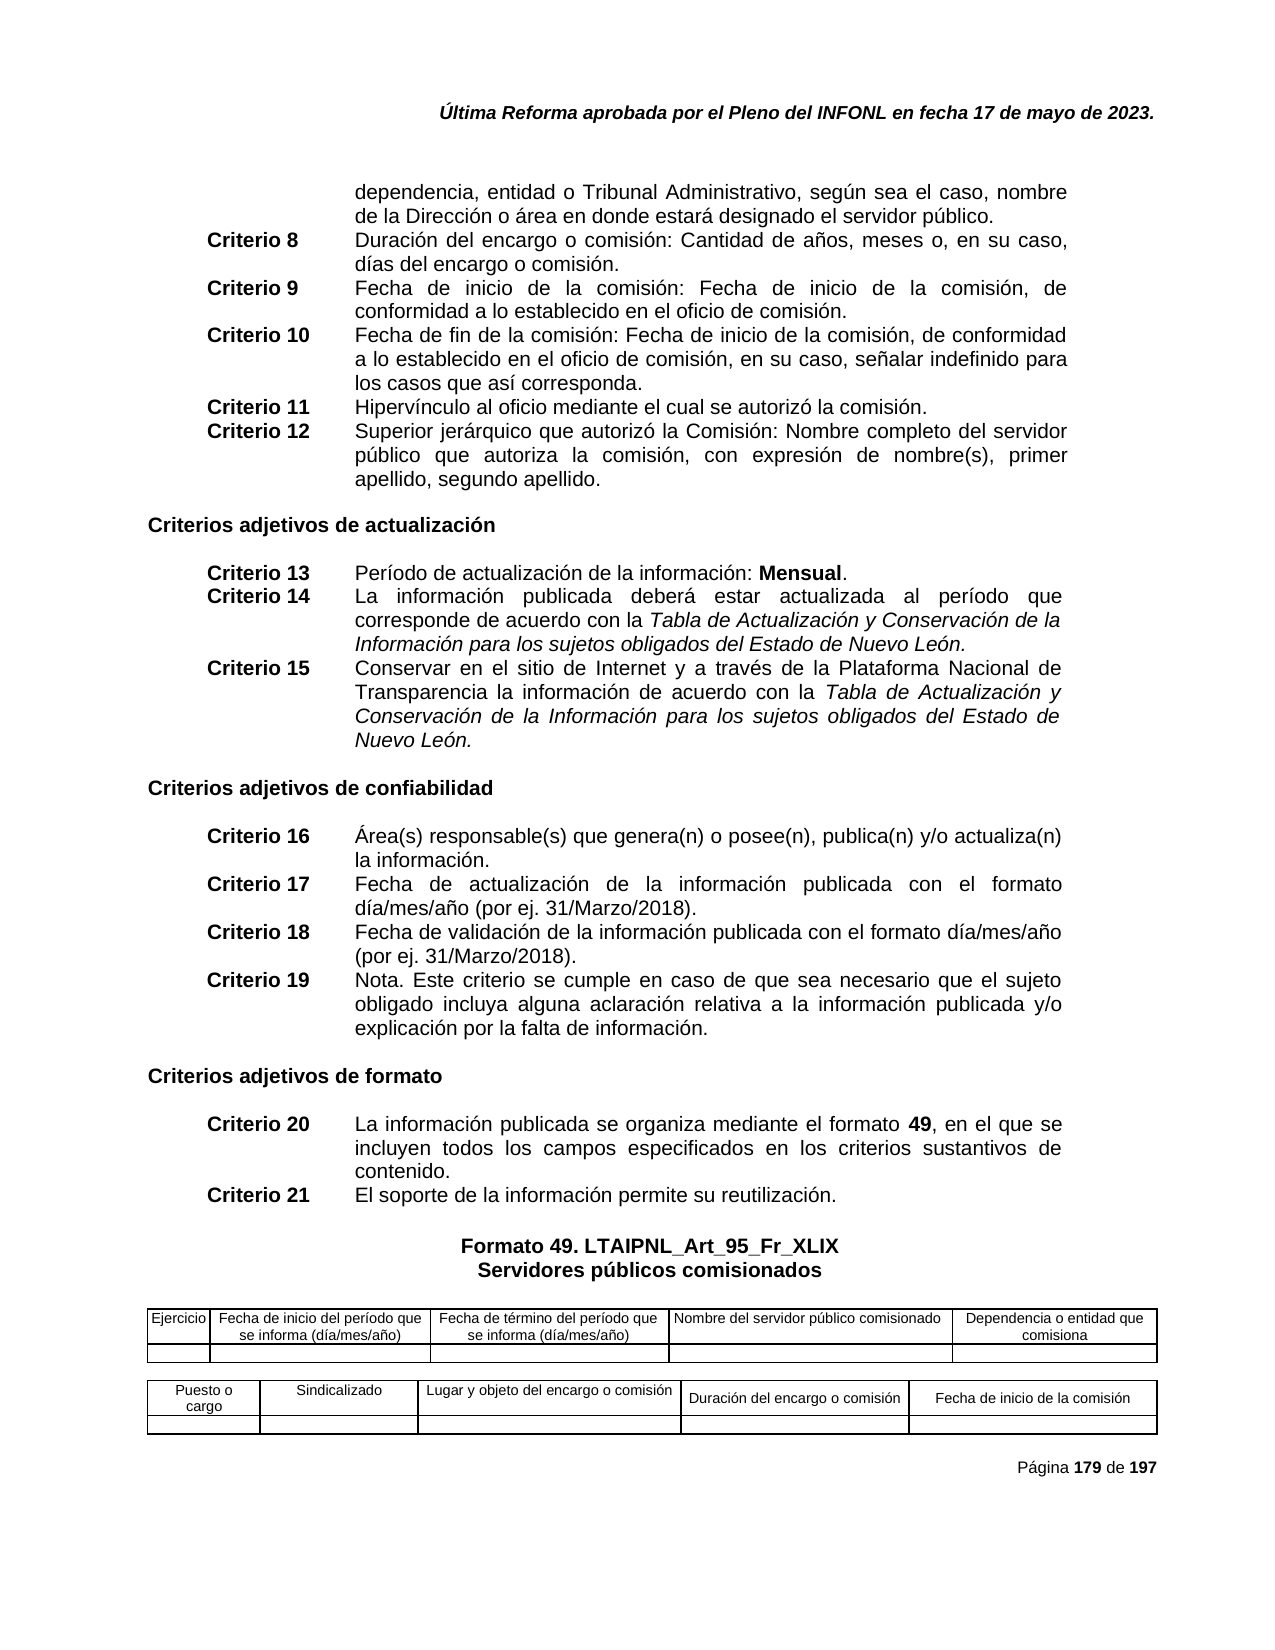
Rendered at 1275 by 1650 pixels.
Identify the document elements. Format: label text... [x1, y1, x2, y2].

table_cell [670, 1345, 952, 1361]
text Criterios adjetivos de formato [148, 1063, 1068, 1087]
text Criterio 19 Nota. Este criterio se cumple en caso de que sea necesario que el sujeto obligado incluya alguna aclaración relativa a la información publicada y/o explicación por la falta de información. [207, 968, 1063, 1039]
table_cell [419, 1416, 680, 1433]
text Criterio 10 Fecha de fin de la comisión: Fecha de inicio de la comisión, de conformidad a lo establecido en el oficio de comisión, en su caso, señalar indefinido para los casos que así corresponda. [207, 323, 1068, 395]
text dependencia, entidad o Tribunal Administrativo, según sea el caso, nombre de la Dirección o área en donde estará designado el servidor público. [207, 179, 1068, 227]
table_header Fecha de inicio del período que se informa (día/mes/año) [211, 1310, 430, 1343]
text Criterios adjetivos de actualización [148, 512, 1153, 536]
text Criterio 14 La información publicada deberá estar actualizada al período que corresponde de acuerdo con la Tabla de Actualización y Conservación de la Información para los sujetos obligados del Estado de Nuevo León. [207, 584, 1063, 656]
text Criterio 20 La información publicada se organiza mediante el formato 49, en el que se incluyen todos los campos especificados en los criterios sustantivos de contenido. [207, 1111, 1063, 1183]
table_cell [910, 1416, 1156, 1433]
text Criterio 21 El soporte de la información permite su reutilización. [207, 1183, 1063, 1207]
table_cell [148, 1345, 209, 1361]
table_cell [682, 1416, 908, 1433]
table_cell [953, 1345, 1156, 1361]
text Criterio 11 Hipervínculo al oficio mediante el cual se autorizó la comisión. [207, 395, 1068, 419]
table_header Ejercicio [148, 1310, 209, 1343]
table_header Sindicalizado [261, 1381, 417, 1415]
text Criterio 9 Fecha de inicio de la comisión: Fecha de inicio de la comisión, de conformidad a lo establecido en el oficio de comisión. [207, 275, 1068, 323]
text Criterio 18 Fecha de validación de la información publicada con el formato día/mes/año (por ej. 31/Marzo/2018). [207, 920, 1063, 968]
table_header Duración del encargo o comisión [682, 1381, 908, 1415]
table_cell [261, 1416, 417, 1433]
table_header Lugar y objeto del encargo o comisión [419, 1381, 680, 1415]
table_cell [431, 1345, 668, 1361]
text Criterios adjetivos de confiabilidad [148, 776, 1068, 800]
text Criterio 12 Superior jerárquico que autorizó la Comisión: Nombre completo del servidor público que autoriza la comisión, con expresión de nombre(s), primer apellido, segundo apellido. [207, 419, 1068, 491]
table_cell [211, 1345, 430, 1361]
text Formato 49. LTAIPNL_Art_95_Fr_XLIX [148, 1234, 1152, 1258]
table_header Dependencia o entidad que comisiona [953, 1310, 1156, 1343]
table_header Puesto o cargo [148, 1381, 259, 1415]
table_cell [148, 1416, 259, 1433]
text Criterio 16 Área(s) responsable(s) que genera(n) o posee(n), publica(n) y/o actualiza(n) la información. [207, 824, 1063, 872]
table_header Nombre del servidor público comisionado [670, 1310, 952, 1343]
table_header Fecha de inicio de la comisión [910, 1381, 1156, 1415]
table_header Fecha de término del período que se informa (día/mes/año) [431, 1310, 668, 1343]
text Criterio 13 Período de actualización de la información: Mensual. [207, 560, 1063, 584]
text Criterio 15 Conservar en el sitio de Internet y a través de la Plataforma Nacional de Transparencia la información de acuerdo con la Tabla de Actualización y Conservación de la Información para los sujetos obligados del Estado de Nuevo León. [207, 656, 1063, 752]
text Servidores públicos comisionados [148, 1258, 1152, 1282]
text Criterio 8 Duración del encargo o comisión: Cantidad de años, meses o, en su caso, días del encargo o comisión. [207, 227, 1068, 275]
text Criterio 17 Fecha de actualización de la información publicada con el formato día/mes/año (por ej. 31/Marzo/2018). [207, 872, 1063, 920]
